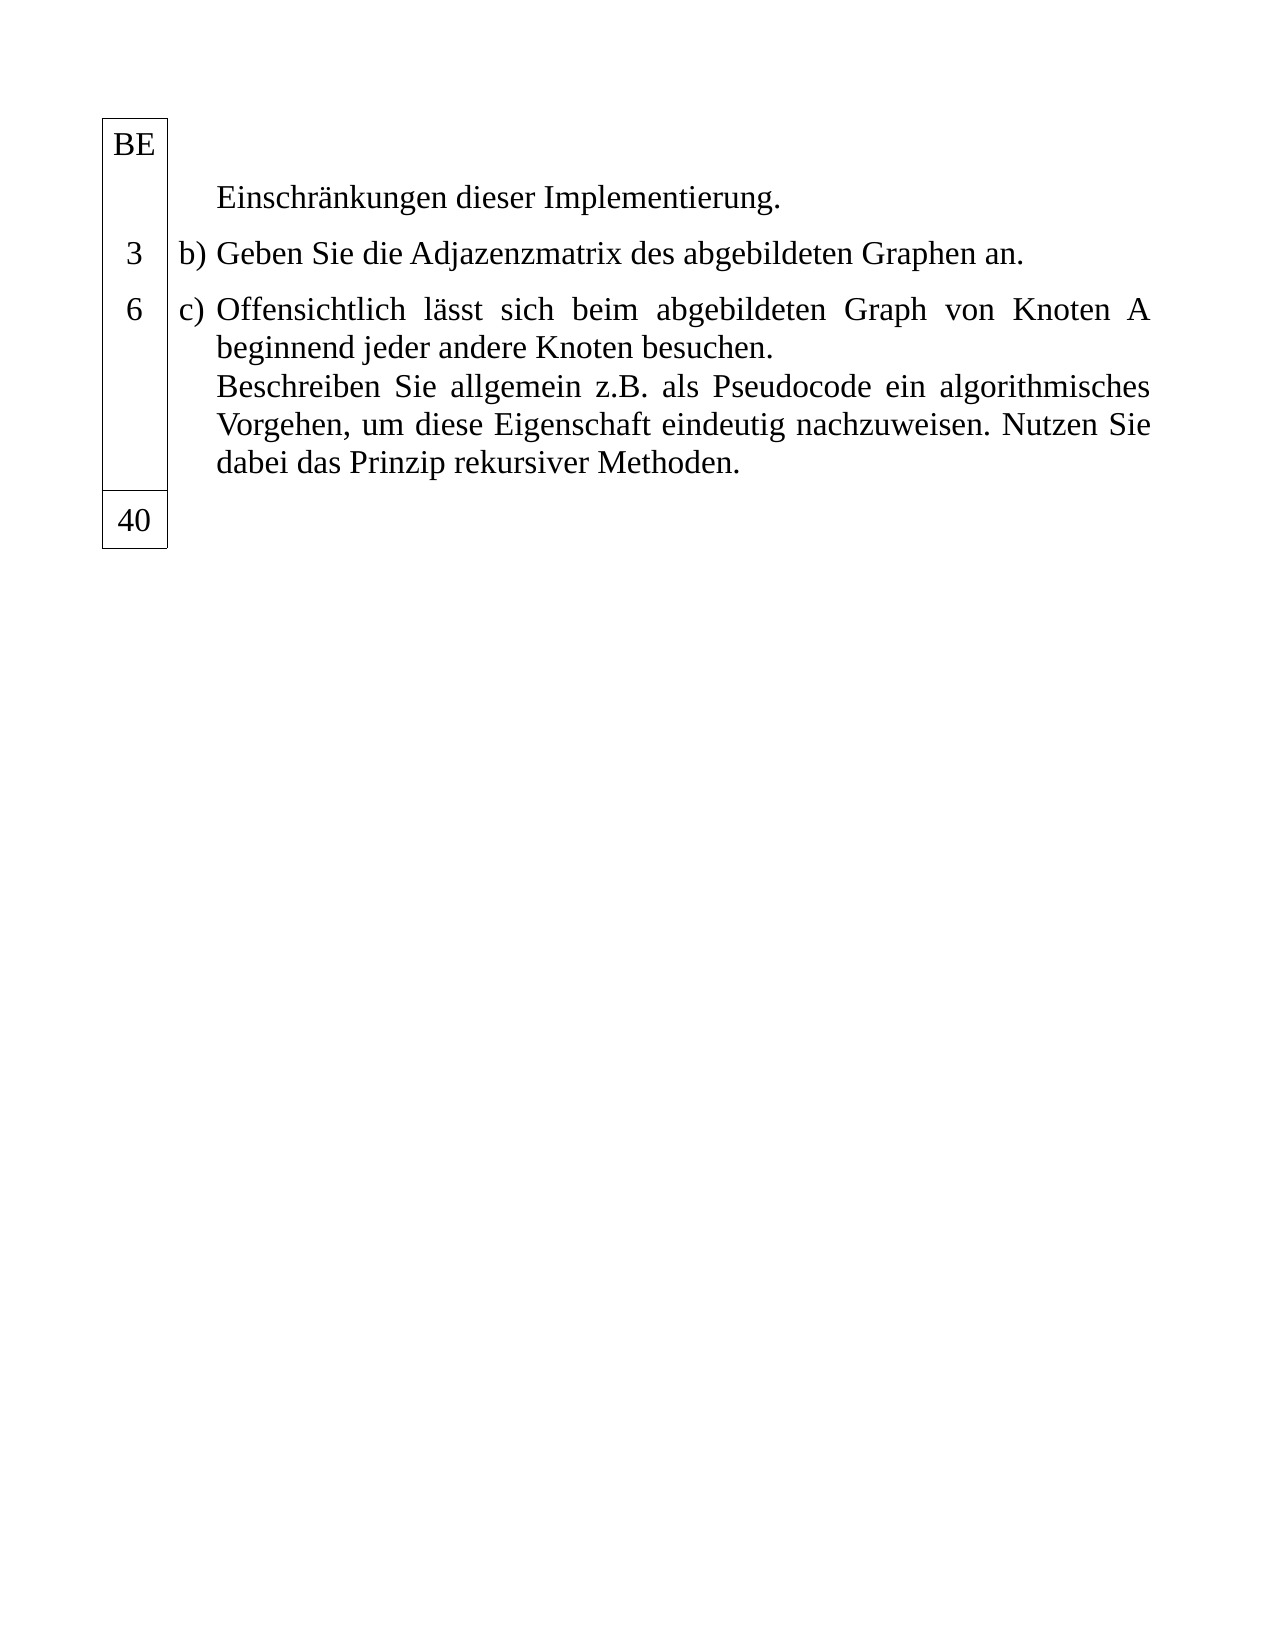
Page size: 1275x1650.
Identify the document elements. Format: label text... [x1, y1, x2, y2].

table_cell c) Offensichtlich lässt sich beim abgebildeten Graph von Knoten A beginnend jeder andere Knoten besuchen. Beschreiben Sie allgemein z.B. als Pseudocode ein algorithmisches Vorgehen, um diese Eigenschaft eindeutig nachzuweisen. Nutzen Sie dabei das Prinzip rekursiver Methoden. [168, 281, 1161, 490]
table_header BE [103, 119, 167, 168]
table_cell b) Geben Sie die Adjazenzmatrix des abgebildeten Graphen an. [168, 224, 1161, 281]
table_cell Einschränkungen dieser Implementierung. [168, 168, 1161, 224]
table_cell 3 [103, 224, 167, 281]
table_cell [103, 168, 167, 224]
table_cell [168, 490, 1161, 547]
table_cell 6 [103, 281, 167, 490]
table_header [168, 118, 1161, 168]
table_cell 40 [103, 491, 167, 547]
